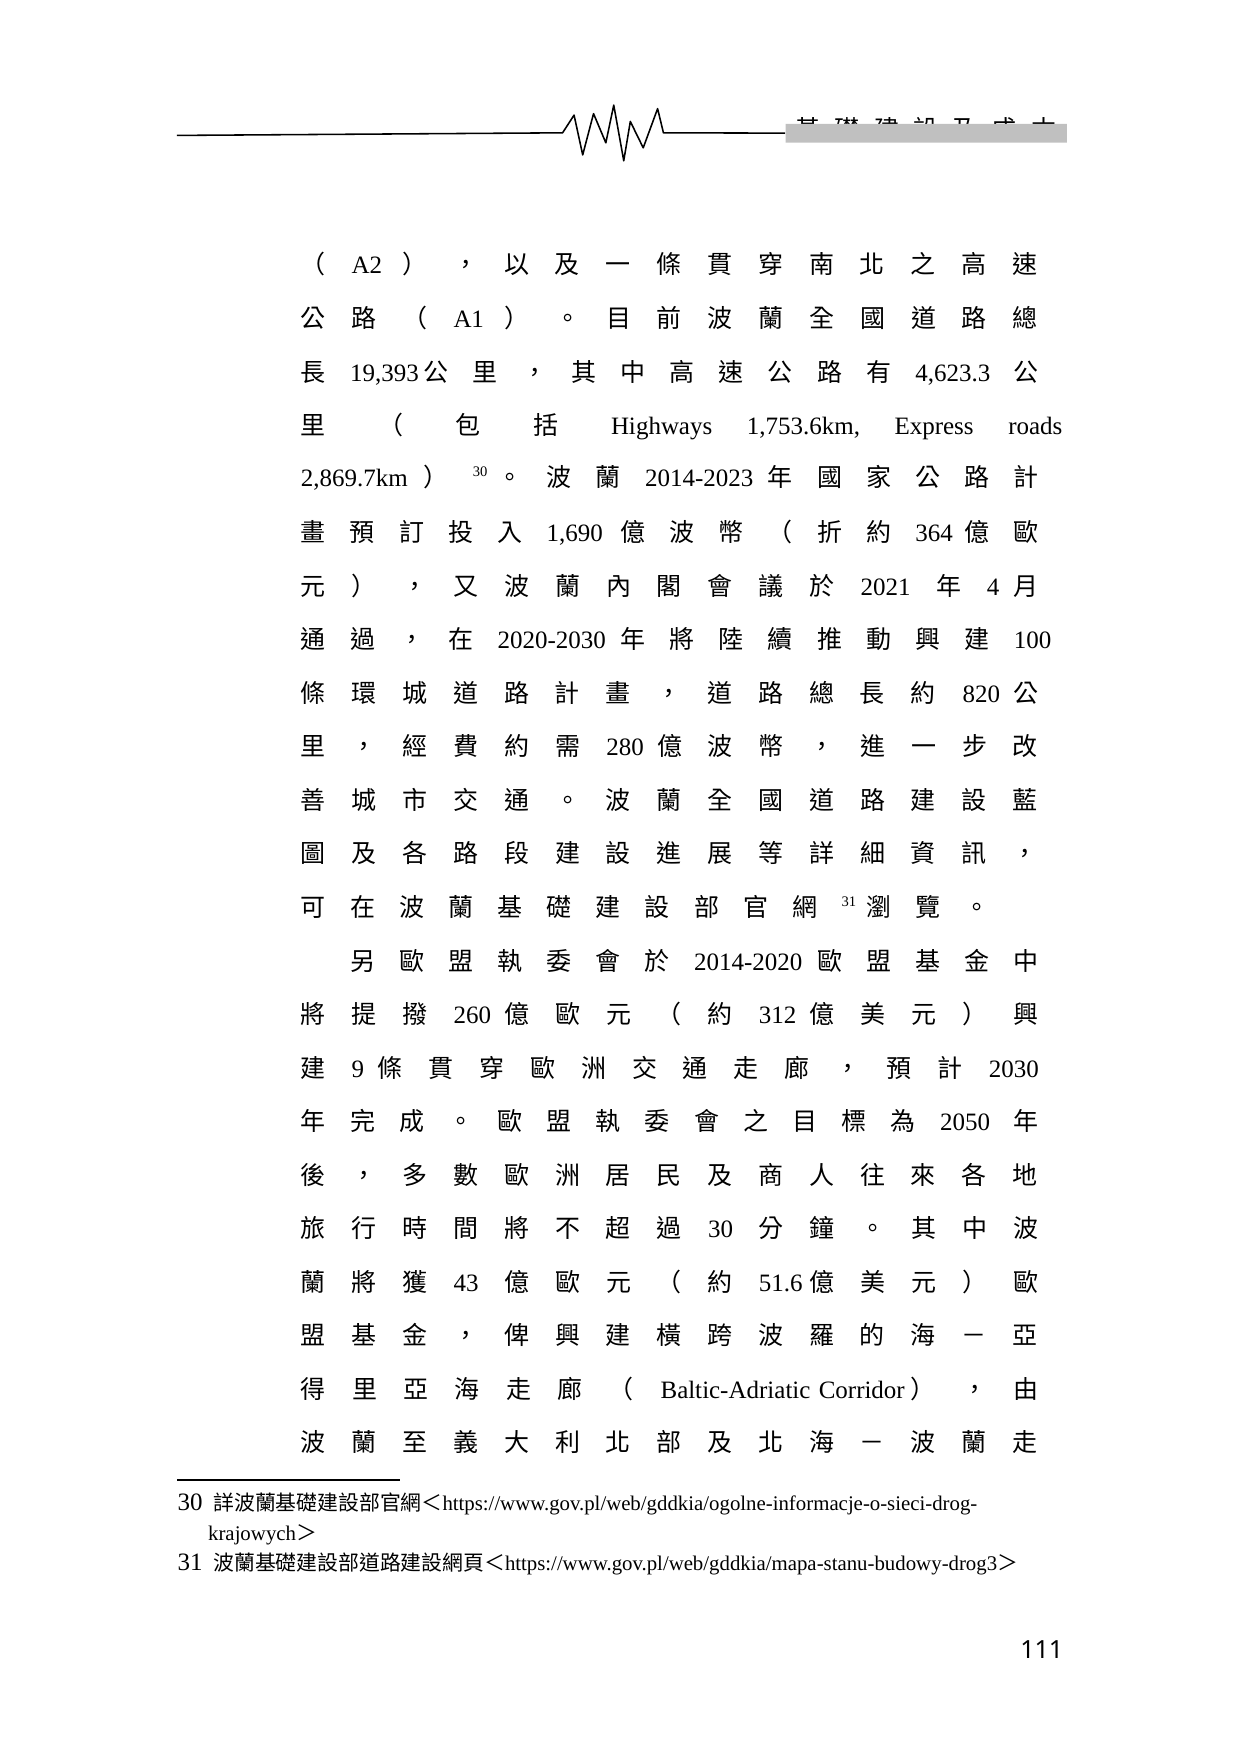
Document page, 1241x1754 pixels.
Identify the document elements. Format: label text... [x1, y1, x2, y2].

text 波蘭基礎建設部道路建設網頁＜https://www.gov.pl/web/gddkia/mapa-stanu-budowy-drog3＞ [177, 1547, 1063, 1577]
text 另歐盟執委會於2014-2020歐盟基金中將提撥260億歐元（約312億美元）興建9條貫穿歐洲交通走廊，預計2030年完成。歐盟執委會之目標為2050年後，多數歐洲居民及商人往來各地旅行時間將不超過30分鐘。其中波蘭將獲43億歐元（約51.6億美元）歐盟基金，俾興建橫跨波羅的海－亞得里亞海走廊（Baltic-Adriatic Corridor），由波蘭至義大利北部及北海－波蘭走 [276, 932, 1063, 1468]
text 詳波蘭基礎建設部官網＜https://www.gov.pl/web/gddkia/ogolne-informacje-o-sieci-drog-krajowych＞ [177, 1486, 1063, 1547]
text （A2），以及一條貫穿南北之高速公路（A1）。目前波蘭全國道路總長19,393公里，其中高速公路有4,623.3公里（包括Highways 1,753.6km, Express roads 2,869.7km）。波蘭2014-2023年國家公路計畫預訂投入1,690億波幣（折約364億歐元），又波蘭內閣會議於2021年4月通過，在2020-2030年將陸續推動興建100條環城道路計畫，道路總長約820公里，經費約需280億波幣，進一步改善城市交通。波蘭全國道路建設藍圖及各路段建設進展等詳細資訊，可在波蘭基礎建設部官網瀏覽。 [276, 236, 1063, 932]
